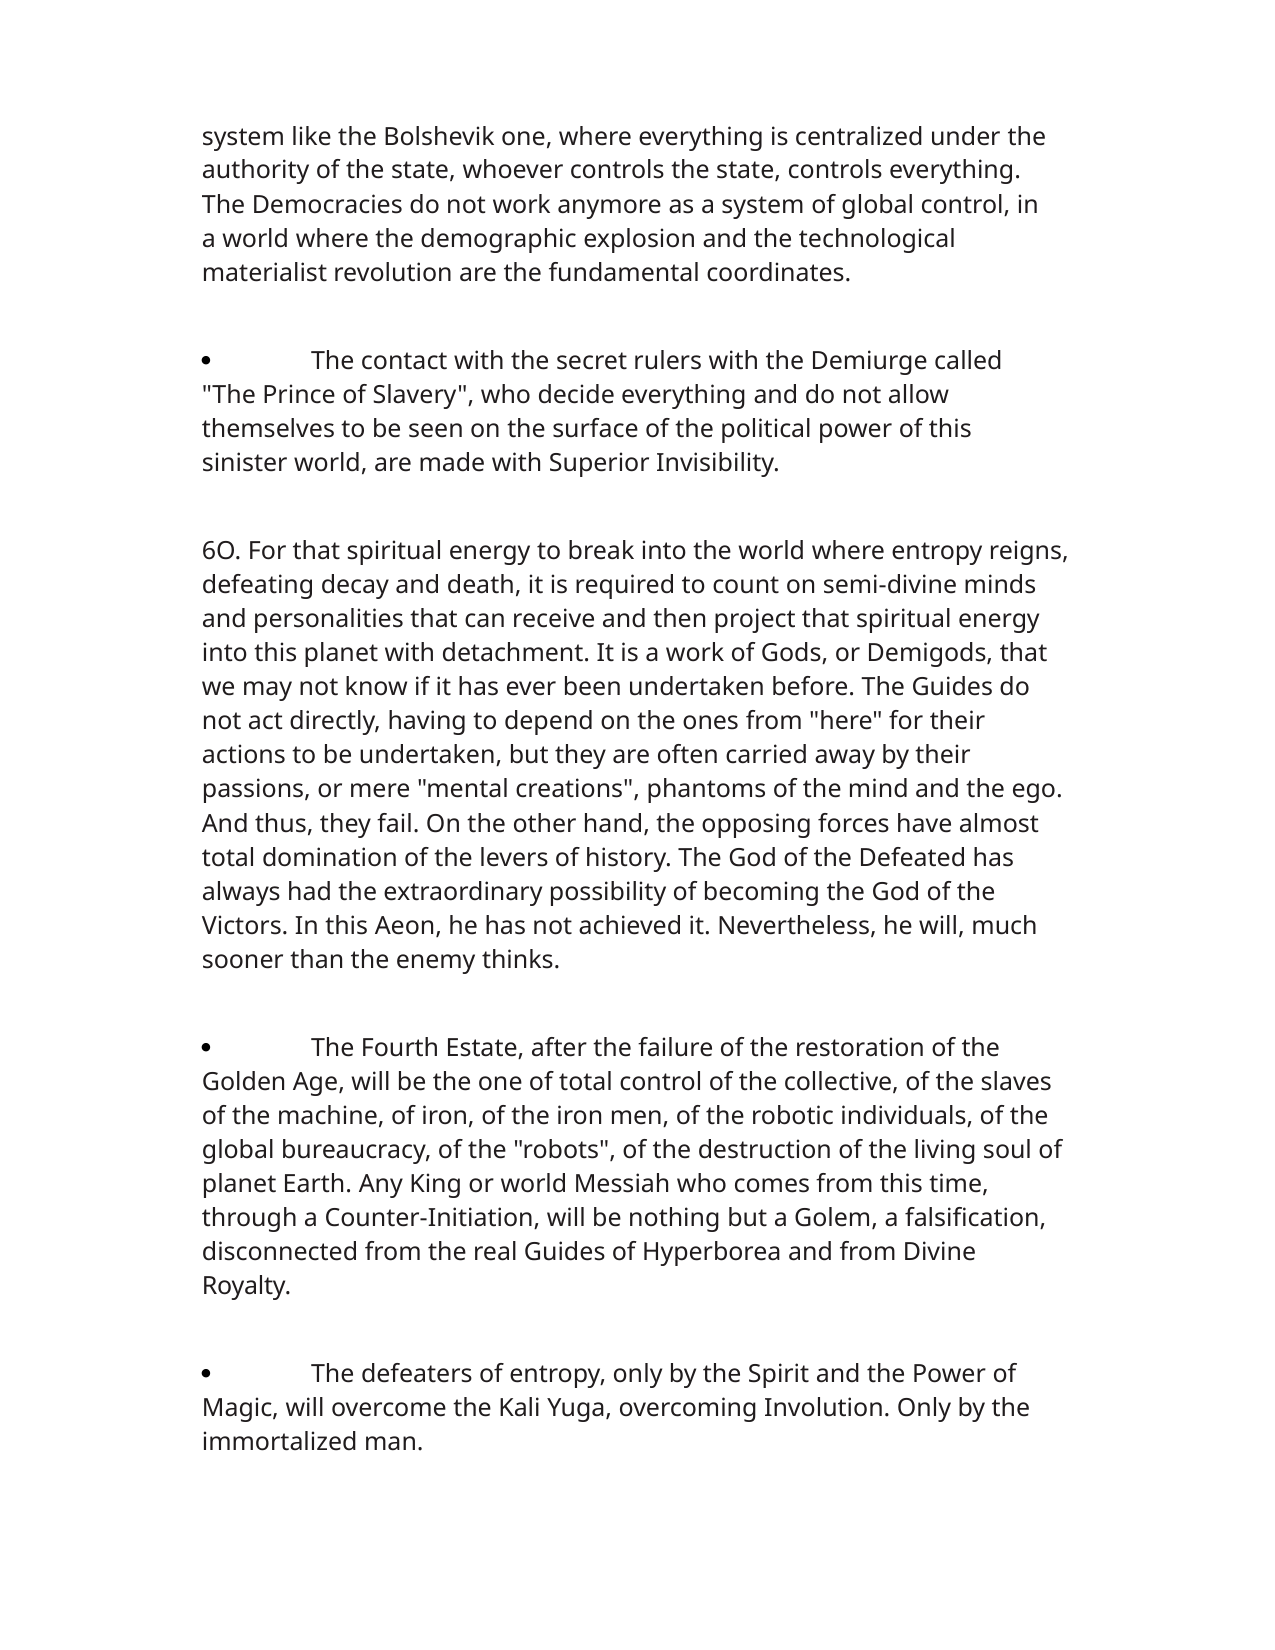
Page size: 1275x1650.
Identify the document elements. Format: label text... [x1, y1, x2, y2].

list system like the Bolshevik one, where everything is centralized under the authority of the state, whoever controls the state, controls everything. The Democracies do not work anymore as a system of global control, in a world where the demographic explosion and the technological materialist revolution are the fundamental coordinates. [202, 118, 1056, 288]
text 6O. For that spiritual energy to break into the world where entropy reigns, defeating decay and death, it is required to count on semi-divine minds and personalities that can receive and then project that spiritual energy into this planet with detachment. It is a work of Gods, or Demigods, that we may not know if it has ever been undertaken before. The Guides do not act directly, having to depend on the ones from "here" for their actions to be undertaken, but they are often carried away by their passions, or mere "mental creations", phantoms of the mind and the ego. And thus, they fail. On the other hand, the opposing forces have almost total domination of the levers of history. The God of the Defeated has always had the extraordinary possibility of becoming the God of the Victors. In this Aeon, he has not achieved it. Nevertheless, he will, much sooner than the enemy thinks. [202, 533, 1073, 976]
list The defeaters of entropy, only by the Spirit and the Power of Magic, will overcome the Kali Yuga, overcoming Involution. Only by the immortalized man. [202, 1356, 1060, 1458]
list The Fourth Estate, after the failure of the restoration of the Golden Age, will be the one of total control of the collective, of the slaves of the machine, of iron, of the iron men, of the robotic individuals, of the global bureaucracy, of the "robots", of the destruction of the living soul of planet Earth. Any King or world Messiah who comes from this time, through a Counter-Initiation, will be nothing but a Golem, a falsification, disconnected from the real Guides of Hyperborea and from Divine Royalty. [202, 1029, 1070, 1302]
list The contact with the secret rulers with the Demiurge called "The Prince of Slavery", who decide everything and do not allow themselves to be seen on the surface of the political power of this sinister world, are made with Superior Invisibility. [202, 342, 1060, 478]
